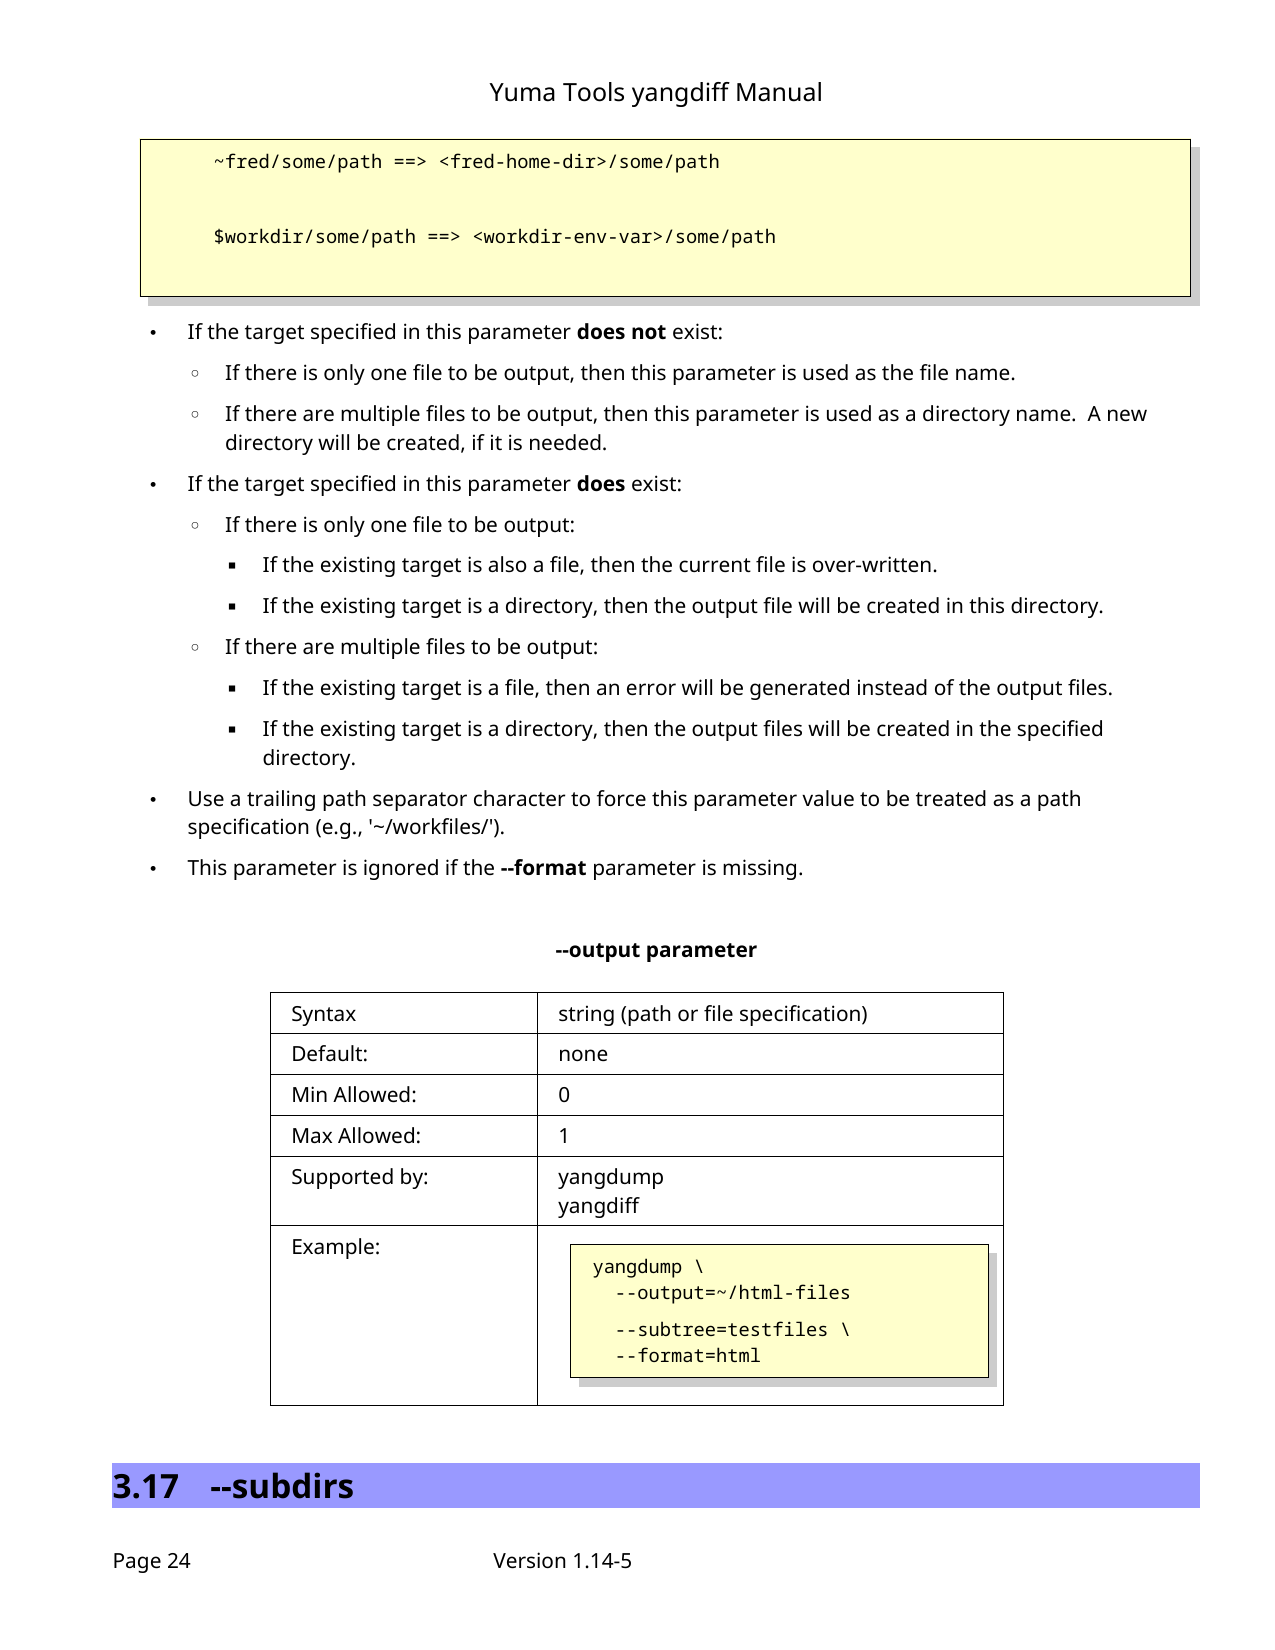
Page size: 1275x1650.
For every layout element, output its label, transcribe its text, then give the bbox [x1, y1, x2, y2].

list If the target specified in this parameter does exist: [150, 469, 1200, 497]
list Use a trailing path separator character to force this parameter value to be treated as a path specification (e.g., '~/workfiles/'). [150, 784, 1200, 841]
list If there is only one file to be output, then this parameter is used as the file name. [187, 358, 1200, 387]
text ~fred/some/path ==> <fred-home-dir>/some/path [141, 140, 1190, 174]
table_header string (path or file specification) [538, 993, 1003, 1033]
subtitle --subdirs [112, 1463, 1200, 1508]
table_cell Default: [271, 1034, 537, 1074]
table_cell 0 [538, 1075, 1003, 1115]
subtitle --output parameter [127, 935, 1185, 963]
table_cell Supported by: [271, 1157, 537, 1225]
table_cell Max Allowed: [271, 1116, 537, 1156]
list If the existing target is a directory, then the output file will be created in this directory. [225, 592, 1200, 620]
text $workdir/some/path ==> <workdir-env-var>/some/path [141, 213, 1190, 249]
list If there are multiple files to be output: [187, 632, 1200, 661]
table_header Syntax [271, 993, 537, 1033]
list If the existing target is a file, then an error will be generated instead of the output files. [225, 673, 1200, 702]
table_cell yangdump \ --output=~/html-files --subtree=testfiles \ --format=html [538, 1226, 1003, 1404]
list If the existing target is also a file, then the current file is over-written. [225, 551, 1200, 579]
list If the target specified in this parameter does not exist: [150, 317, 1200, 346]
list This parameter is ignored if the --format parameter is missing. [150, 853, 1200, 882]
list If the existing target is a directory, then the output files will be created in the specified directory. [225, 714, 1200, 771]
table_cell yangdump yangdiff [538, 1157, 1003, 1225]
table_cell none [538, 1034, 1003, 1074]
list If there is only one file to be output: [187, 510, 1200, 538]
table_cell Min Allowed: [271, 1075, 537, 1115]
list If there are multiple files to be output, then this parameter is used as a directory name. A new directory will be created, if it is needed. [187, 399, 1200, 456]
table_cell Example: [271, 1226, 537, 1404]
table_cell 1 [538, 1116, 1003, 1156]
